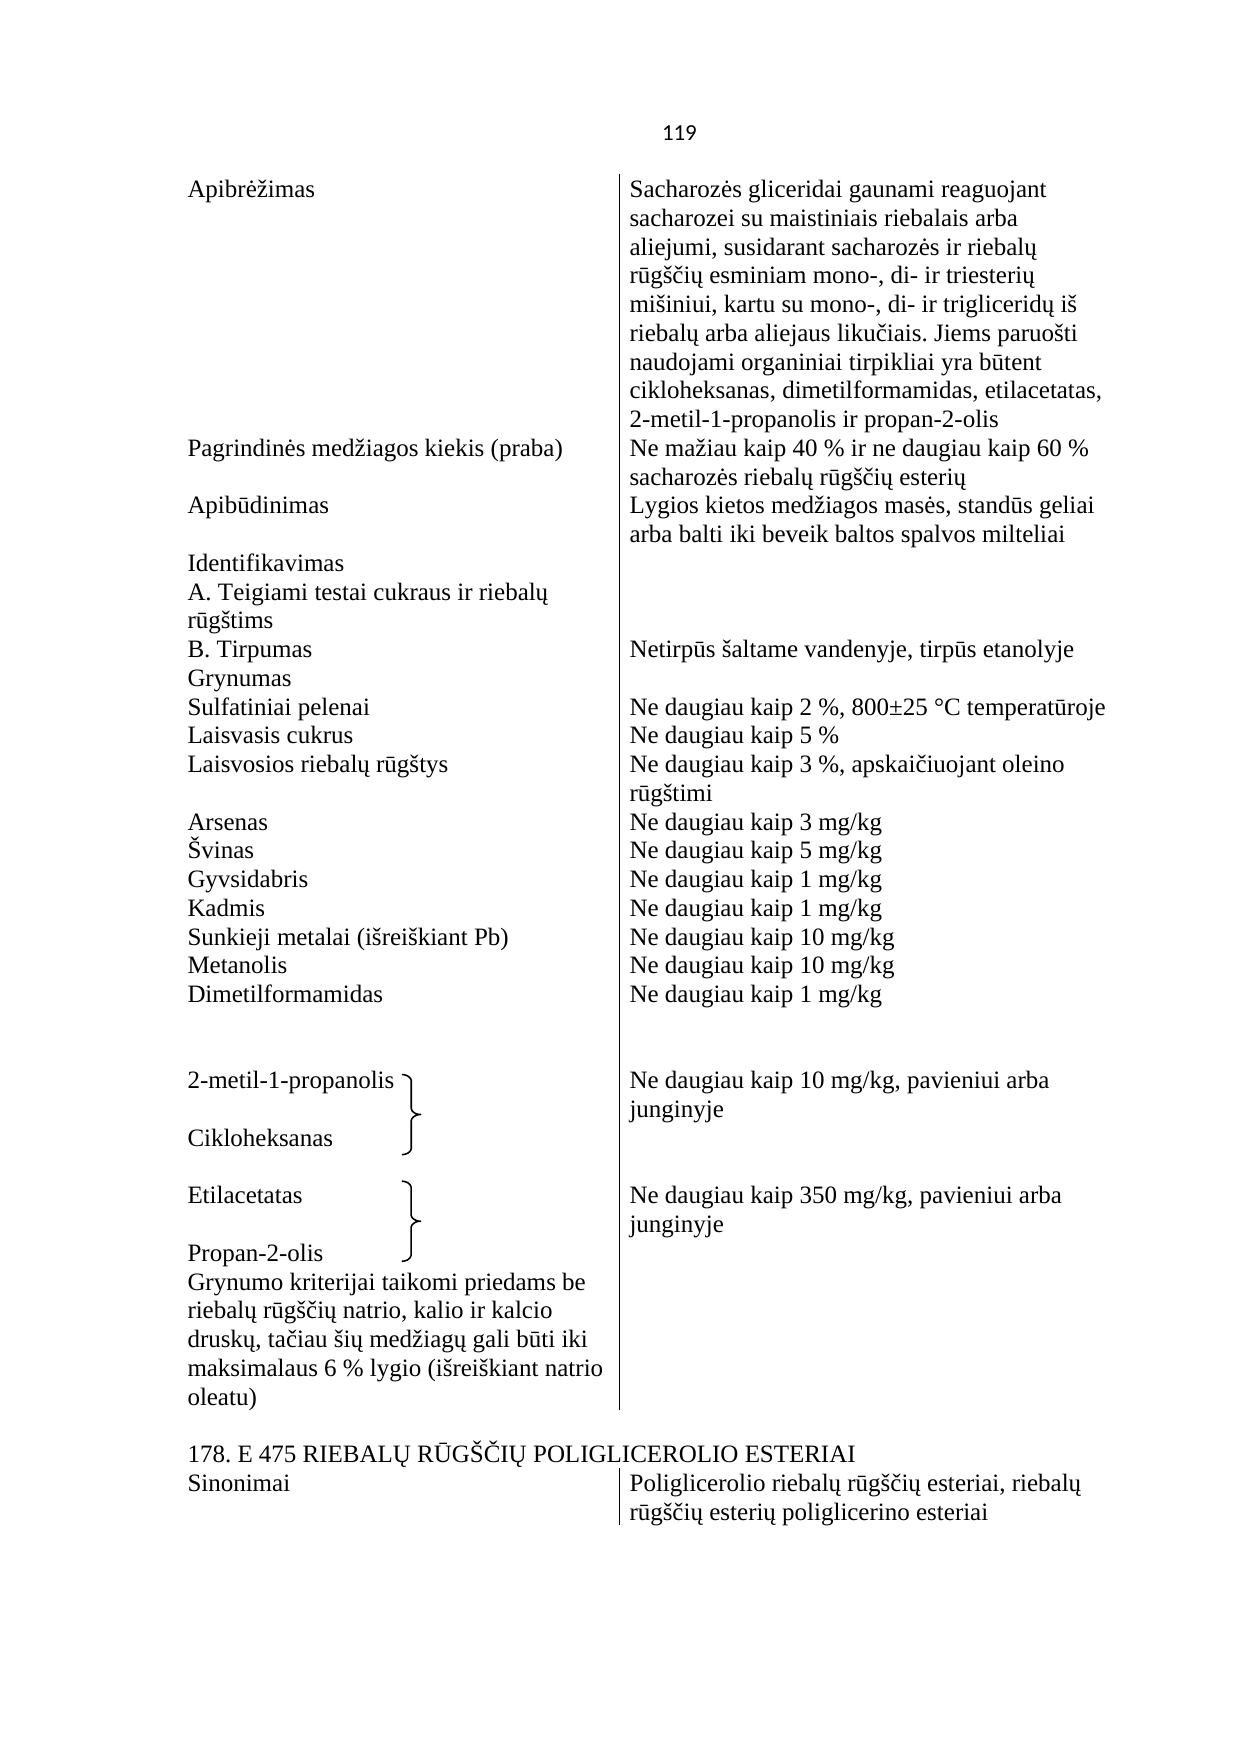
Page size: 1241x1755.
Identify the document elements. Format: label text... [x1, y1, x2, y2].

table_cell Kadmis [177, 893, 619, 922]
table_cell [620, 1238, 1122, 1267]
table_cell Metanolis [177, 950, 619, 979]
table_cell Ne daugiau kaip 1 mg/kg [620, 864, 1122, 893]
table_cell Apibūdinimas [177, 490, 619, 548]
table_cell Arsenas [177, 807, 619, 835]
table_cell Ne daugiau kaip 350 mg/kg, pavieniui arba junginyje [620, 1180, 1122, 1238]
table_cell Ne daugiau kaip 3 %, apskaičiuojant oleino rūgštimi [620, 749, 1122, 807]
table_cell Ne daugiau kaip 1 mg/kg [620, 979, 1122, 1065]
table_cell Ne daugiau kaip 1 mg/kg [620, 893, 1122, 922]
table_cell [620, 663, 1122, 692]
table_cell Etilacetatas [177, 1180, 414, 1238]
table_cell Laisvosios riebalų rūgštys [177, 749, 619, 807]
table_cell Ne daugiau kaip 3 mg/kg [620, 807, 1122, 835]
table_cell Švinas [177, 835, 619, 864]
table_cell [620, 577, 1122, 634]
table_cell Cikloheksanas [177, 1123, 410, 1152]
table_cell Sunkieji metalai (išreiškiant Pb) [177, 922, 619, 950]
table_cell Ne daugiau kaip 10 mg/kg [620, 950, 1122, 979]
table_cell [620, 548, 1122, 577]
table_cell Gyvsidabris [177, 864, 619, 893]
table_cell [177, 1152, 619, 1180]
table_cell Identifikavimas [177, 548, 619, 577]
table_cell Poliglicerolio riebalų rūgščių esteriai, riebalų rūgščių esterių poliglicerino esteriai [620, 1468, 1122, 1525]
table_cell Grynumas [177, 663, 619, 692]
table_cell Ne daugiau kaip 2 %, 800±25 °C temperatūroje [620, 692, 1122, 720]
table_header 178. E 475 RIEBALŲ RŪGŠČIŲ POLIGLICEROLIO ESTERIAI [177, 1439, 1122, 1468]
table_cell Sulfatiniai pelenai [177, 692, 619, 720]
table_cell Ne mažiau kaip 40 % ir ne daugiau kaip 60 % sacharozės riebalų rūgščių esterių [620, 433, 1122, 490]
table_cell Ne daugiau kaip 5 % [620, 720, 1122, 749]
table_cell Grynumo kriterijai taikomi priedams be riebalų rūgščių natrio, kalio ir kalcio druskų, tačiau šių medžiagų gali būti iki maksimalaus 6 % lygio (išreiškiant natrio oleatu) [177, 1267, 619, 1410]
table_cell [620, 1152, 1122, 1180]
table_cell Pagrindinės medžiagos kiekis (praba) [177, 433, 619, 490]
table_cell [412, 1123, 619, 1152]
table_cell Netirpūs šaltame vandenyje, tirpūs etanolyje [620, 634, 1122, 663]
table_cell Propan-2-olis [177, 1238, 619, 1267]
table_cell Lygios kietos medžiagos masės, standūs geliai arba balti iki beveik baltos spalvos milteliai [620, 490, 1122, 548]
table_cell [620, 1267, 1122, 1410]
table_cell Dimetilformamidas [177, 979, 619, 1065]
table_cell Sinonimai [177, 1468, 619, 1525]
table_cell Ne daugiau kaip 10 mg/kg, pavieniui arba junginyje [620, 1065, 1122, 1123]
table_cell Ne daugiau kaip 5 mg/kg [620, 835, 1122, 864]
table_cell [620, 1123, 1122, 1152]
table_cell Apibrėžimas [177, 174, 619, 433]
table_cell Ne daugiau kaip 10 mg/kg [620, 922, 1122, 950]
table_cell A. Teigiami testai cukraus ir riebalų rūgštims [177, 577, 619, 634]
table_cell [406, 1180, 619, 1238]
table_cell Laisvasis cukrus [177, 720, 619, 749]
table_cell Sacharozės gliceridai gaunami reaguojant sacharozei su maistiniais riebalais arba aliejumi, susidarant sacharozės ir riebalų rūgščių esminiam mono-, di- ir triesterių mišiniui, kartu su mono-, di- ir trigliceridų iš riebalų arba aliejaus likučiais. Jiems paruošti naudojami organiniai tirpikliai yra būtent cikloheksanas, dimetilformamidas, etilacetatas, 2-metil-1-propanolis ir propan-2-olis [620, 174, 1122, 433]
table_cell B. Tirpumas [177, 634, 619, 663]
table_cell 2-metil-1-propanolis [177, 1065, 619, 1123]
